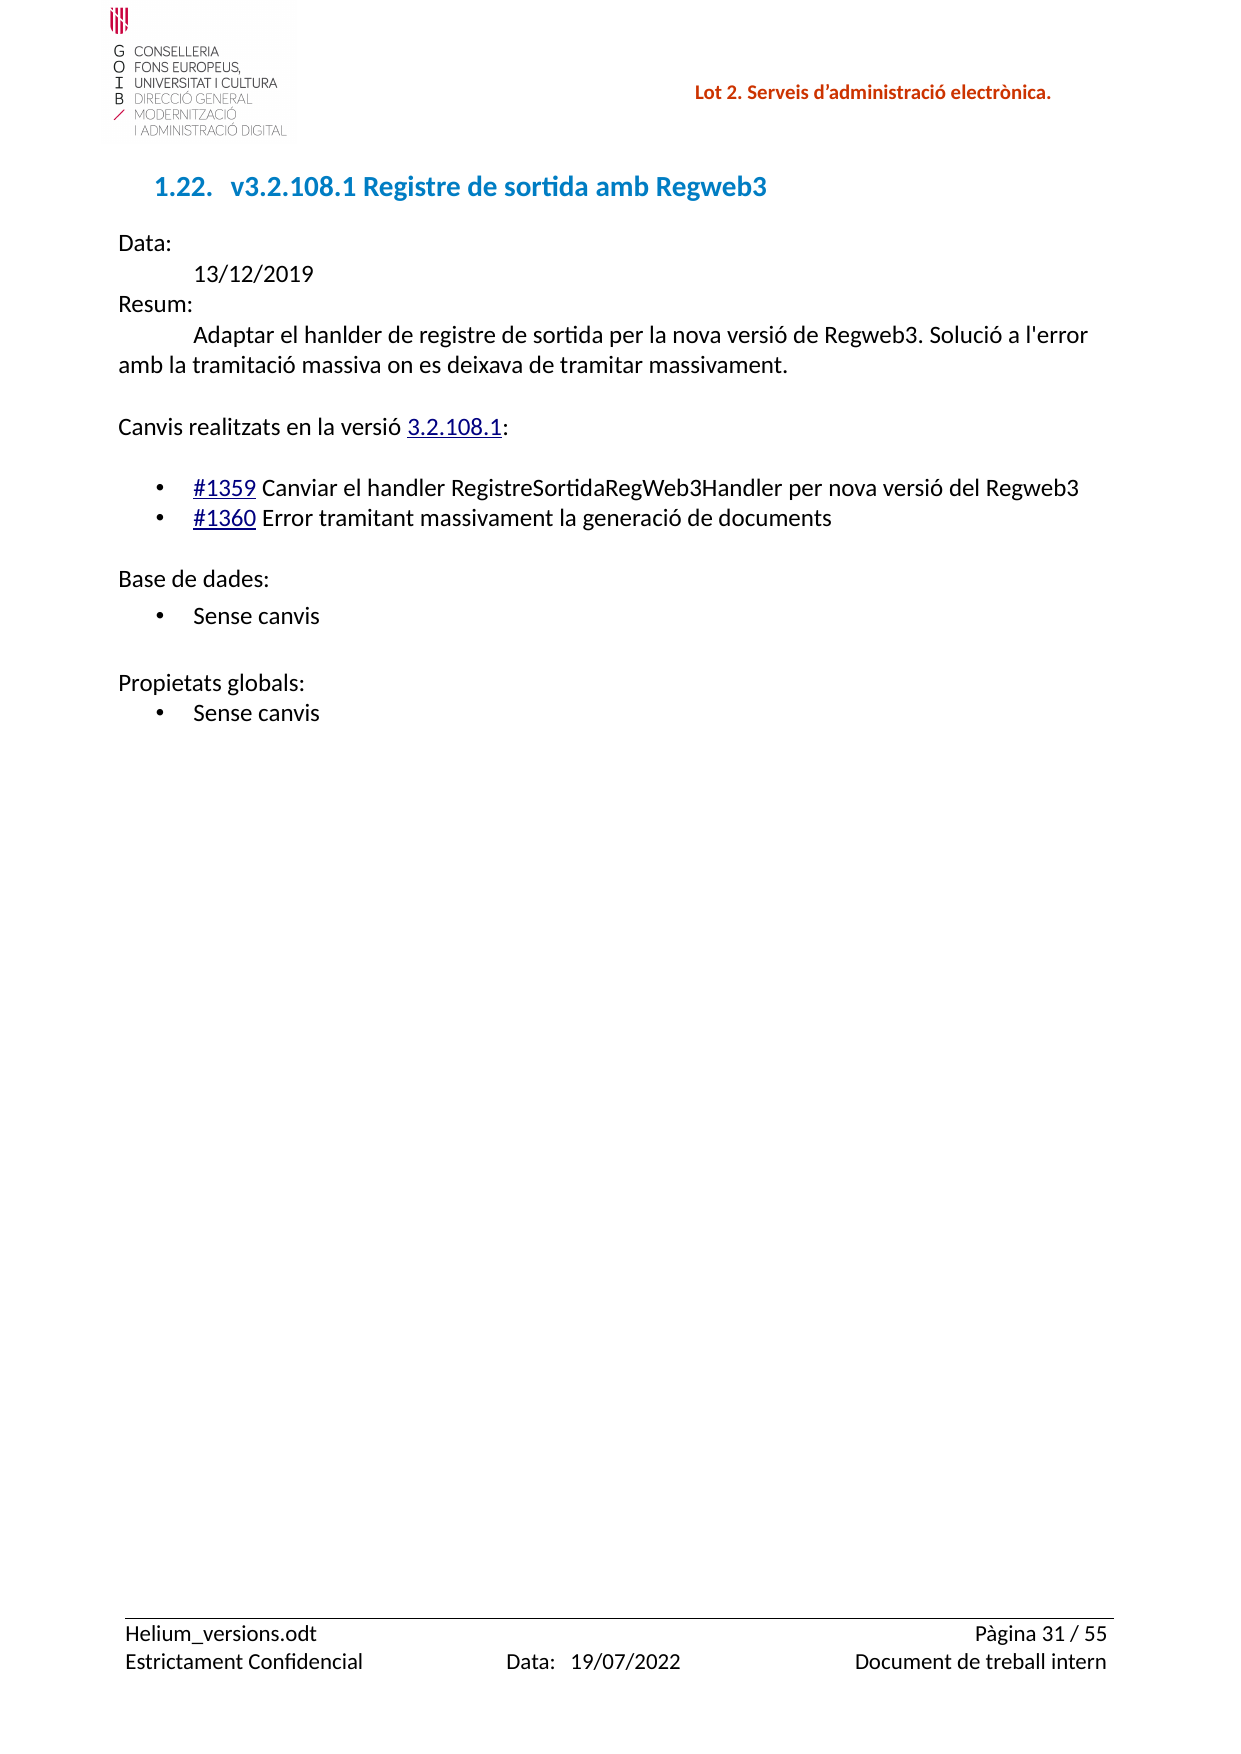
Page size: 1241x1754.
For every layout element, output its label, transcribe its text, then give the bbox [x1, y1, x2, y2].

list Sense canvis [156, 697, 1122, 728]
text Base de dades: [118, 563, 1122, 594]
subtitle v3.2.108.1 Registre de sortida amb Regweb3 [153, 168, 1122, 204]
text Data: [118, 228, 1122, 258]
text Adaptar el hanlder de registre de sortida per la nova versió de Regweb3. Solució a l'error amb la tramitació massiva on es deixava de tramitar massivament. [118, 319, 1122, 380]
list #1359 Canviar el handler RegistreSortidaRegWeb3Handler per nova versió del Regweb3 [156, 472, 1122, 502]
list Sense canvis [156, 600, 1122, 630]
list #1360 Error tramitant massivament la generació de documents [156, 502, 1122, 533]
text Propietats globals: [118, 667, 1122, 697]
picture [100, 0, 297, 144]
text 13/12/2019 [118, 258, 1122, 289]
text Canvis realitzats en la versió 3.2.108.1: [118, 411, 1122, 441]
text Resum: [118, 289, 1122, 319]
